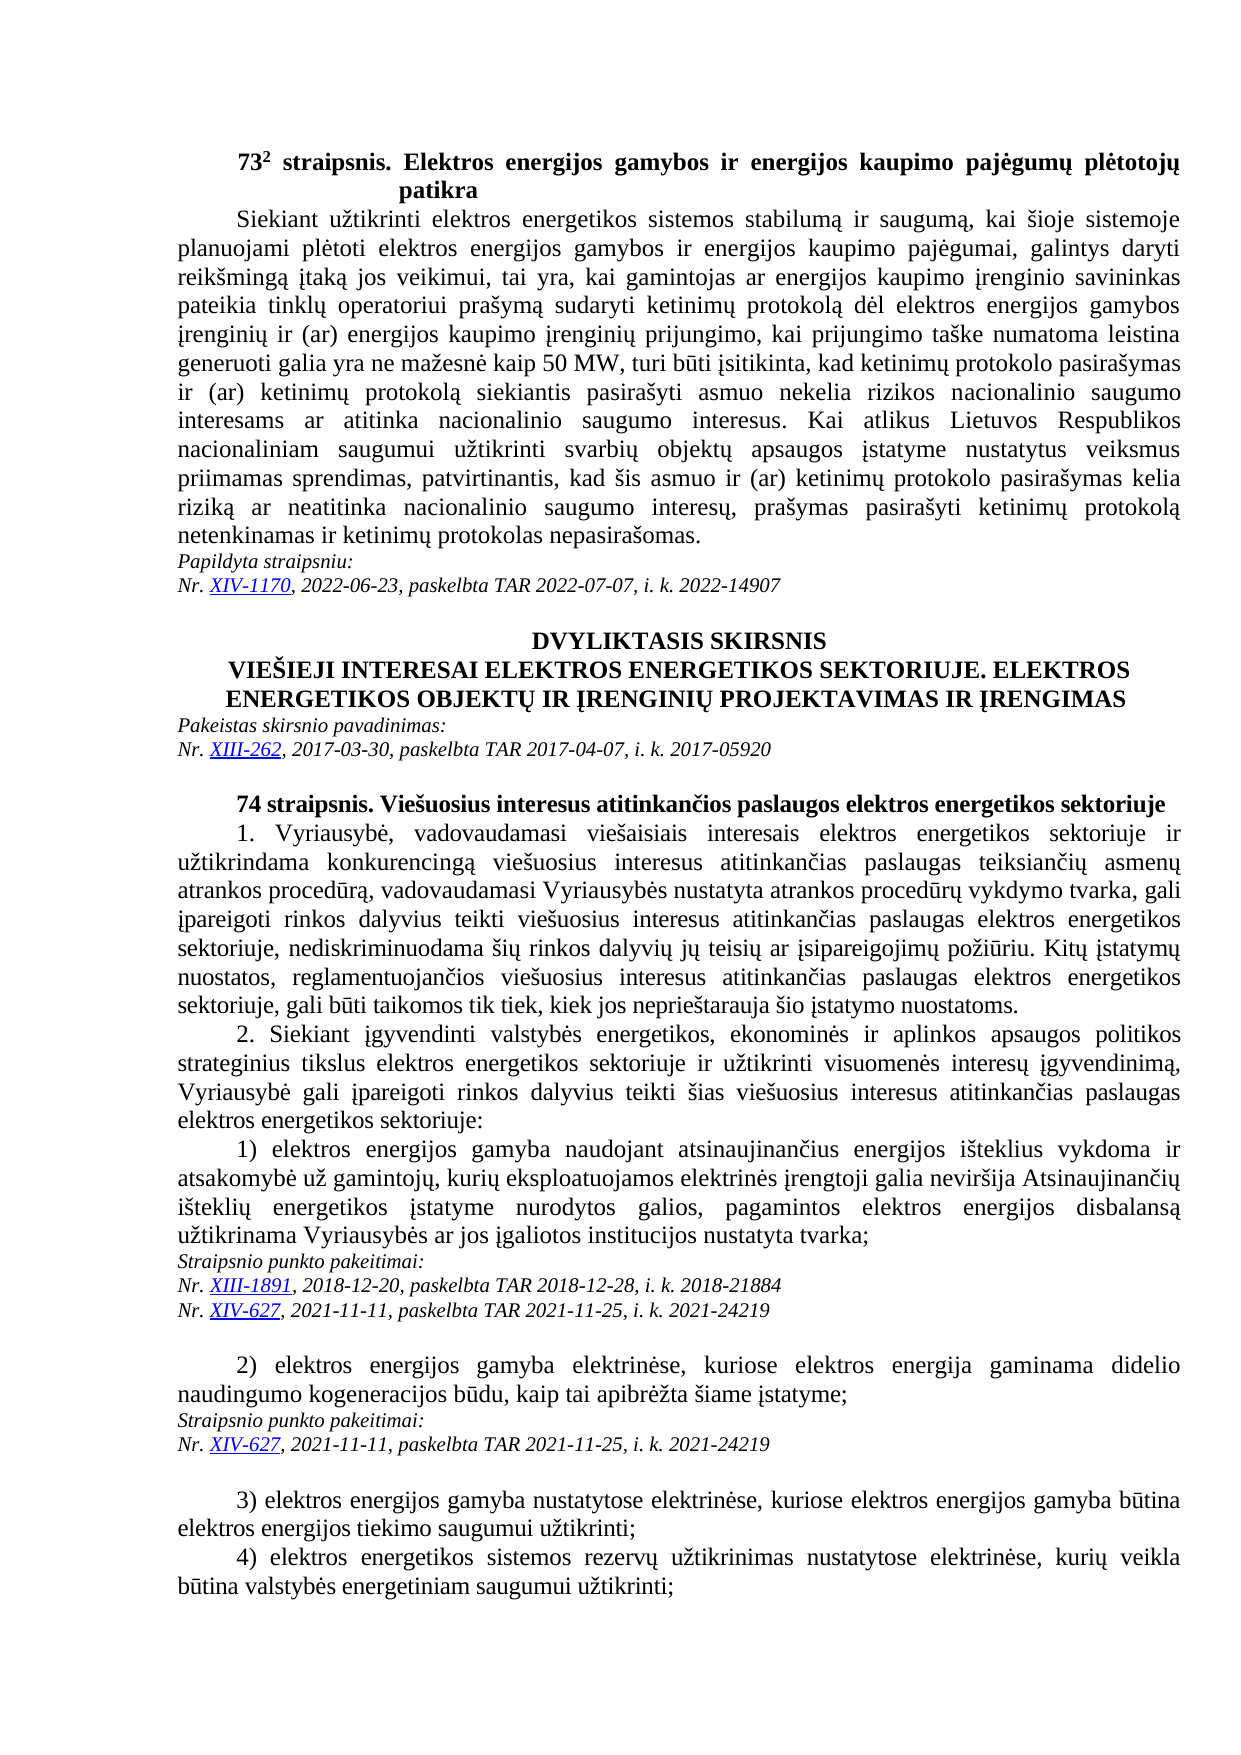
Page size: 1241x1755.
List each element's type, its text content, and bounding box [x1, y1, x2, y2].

text 74 straipsnis. Viešuosius interesus atitinkančios paslaugos elektros energetikos sektoriuje [236, 789, 1181, 818]
text DVYLIKTASIS SKIRSNIS [177, 626, 1181, 655]
text Nr. XIV-627, 2021-11-11, paskelbta TAR 2021-11-25, i. k. 2021-24219 [177, 1432, 1181, 1456]
text Straipsnio punkto pakeitimai: [177, 1249, 1181, 1273]
text 2) elektros energijos gamyba elektrinėse, kuriose elektros energija gaminama didelio naudingumo kogeneracijos būdu, kaip tai apibrėžta šiame įstatyme; [177, 1350, 1181, 1408]
text Siekiant užtikrinti elektros energetikos sistemos stabilumą ir saugumą, kai šioje sistemoje planuojami plėtoti elektros energijos gamybos ir energijos kaupimo pajėgumai, galintys daryti reikšmingą įtaką jos veikimui, tai yra, kai gamintojas ar energijos kaupimo įrenginio savininkas pateikia tinklų operatoriui prašymą sudaryti ketinimų protokolą dėl elektros energijos gamybos įrenginių ir (ar) energijos kaupimo įrenginių prijungimo, kai prijungimo taške numatoma leistina generuoti galia yra ne mažesnė kaip 50 MW, turi būti įsitikinta, kad ketinimų protokolo pasirašymas ir (ar) ketinimų protokolą siekiantis pasirašyti asmuo nekelia rizikos nacionalinio saugumo interesams ar atitinka nacionalinio saugumo interesus. Kai atlikus Lietuvos Respublikos nacionaliniam saugumui užtikrinti svarbių objektų apsaugos įstatyme nustatytus veiksmus priimamas sprendimas, patvirtinantis, kad šis asmuo ir (ar) ketinimų protokolo pasirašymas kelia riziką ar neatitinka nacionalinio saugumo interesų, prašymas pasirašyti ketinimų protokolą netenkinamas ir ketinimų protokolas nepasirašomas. [177, 204, 1181, 549]
text Nr. XIII-1891, 2018-12-20, paskelbta TAR 2018-12-28, i. k. 2018-21884 [177, 1273, 1181, 1297]
text VIEŠIEJI INTERESAI ELEKTROS ENERGETIKOS SEKTORIUJE. ELEKTROS ENERGETIKOS OBJEKTŲ IR ĮRENGINIŲ PROJEKTAVIMAS IR ĮRENGIMAS [177, 655, 1181, 712]
text 1) elektros energijos gamyba naudojant atsinaujinančius energijos išteklius vykdoma ir atsakomybė už gamintojų, kurių eksploatuojamos elektrinės įrengtoji galia neviršija Atsinaujinančių išteklių energetikos įstatyme nurodytos galios, pagamintos elektros energijos disbalansą užtikrinama Vyriausybės ar jos įgaliotos institucijos nustatyta tvarka; [177, 1134, 1181, 1249]
text Straipsnio punkto pakeitimai: [177, 1408, 1181, 1432]
text Nr. XIV-1170, 2022-06-23, paskelbta TAR 2022-07-07, i. k. 2022-14907 [177, 573, 1181, 597]
text 1. Vyriausybė, vadovaudamasi viešaisiais interesais elektros energetikos sektoriuje ir užtikrindama konkurencingą viešuosius interesus atitinkančias paslaugas teiksiančių asmenų atrankos procedūrą, vadovaudamasi Vyriausybės nustatyta atrankos procedūrų vykdymo tvarka, gali įpareigoti rinkos dalyvius teikti viešuosius interesus atitinkančias paslaugas elektros energetikos sektoriuje, nediskriminuodama šių rinkos dalyvių jų teisių ar įsipareigojimų požiūriu. Kitų įstatymų nuostatos, reglamentuojančios viešuosius interesus atitinkančias paslaugas elektros energetikos sektoriuje, gali būti taikomos tik tiek, kiek jos neprieštarauja šio įstatymo nuostatoms. [177, 818, 1181, 1019]
text 4) elektros energetikos sistemos rezervų užtikrinimas nustatytose elektrinėse, kurių veikla būtina valstybės energetiniam saugumui užtikrinti; [177, 1542, 1181, 1600]
text Nr. XIII-262, 2017-03-30, paskelbta TAR 2017-04-07, i. k. 2017-05920 [177, 737, 1181, 761]
text Papildyta straipsniu: [177, 549, 1181, 573]
text Nr. XIV-627, 2021-11-11, paskelbta TAR 2021-11-25, i. k. 2021-24219 [177, 1297, 1181, 1322]
text 2. Siekiant įgyvendinti valstybės energetikos, ekonominės ir aplinkos apsaugos politikos strateginius tikslus elektros energetikos sektoriuje ir užtikrinti visuomenės interesų įgyvendinimą, Vyriausybė gali įpareigoti rinkos dalyvius teikti šias viešuosius interesus atitinkančias paslaugas elektros energetikos sektoriuje: [177, 1019, 1181, 1134]
text 3) elektros energijos gamyba nustatytose elektrinėse, kuriose elektros energijos gamyba būtina elektros energijos tiekimo saugumui užtikrinti; [177, 1485, 1181, 1542]
text 732 straipsnis. Elektros energijos gamybos ir energijos kaupimo pajėgumų plėtotojų patikra [237, 147, 1181, 204]
text Pakeistas skirsnio pavadinimas: [177, 712, 1181, 737]
